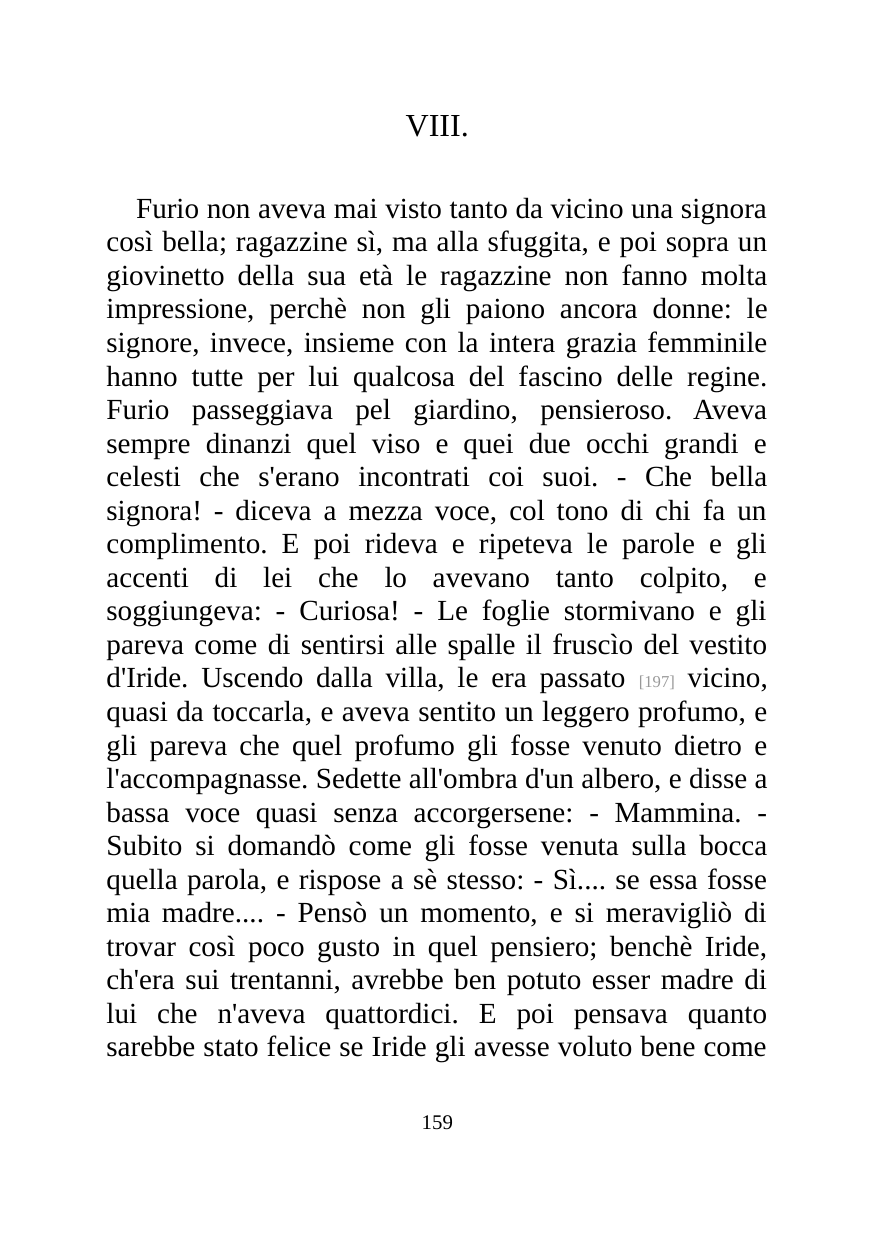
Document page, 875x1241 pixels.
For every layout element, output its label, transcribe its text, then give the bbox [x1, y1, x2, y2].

subtitle VIII. [106, 106, 768, 143]
text Furio non aveva mai visto tanto da vicino una signora così bella; ragazzine sì, ma alla sfuggita, e poi sopra un giovinetto della sua età le ragazzine non fanno molta impressione, perchè non gli paiono ancora donne: le signore, invece, insieme con la intera grazia femminile hanno tutte per lui qualcosa del fascino delle regine. Furio passeggiava pel giardino, pensieroso. Aveva sempre dinanzi quel viso e quei due occhi grandi e celesti che s'erano incontrati coi suoi. - Che bella signora! - diceva a mezza voce, col tono di chi fa un complimento. E poi rideva e ripeteva le parole e gli accenti di lei che lo avevano tanto colpito, e soggiungeva: - Curiosa! - Le foglie stormivano e gli pareva come di sentirsi alle spalle il fruscìo del vestito d'Iride. Uscendo dalla villa, le era passato [197] vicino, quasi da toccarla, e aveva sentito un leggero profumo, e gli pareva che quel profumo gli fosse venuto dietro e l'accompagnasse. Sedette all'ombra d'un albero, e disse a bassa voce quasi senza accorgersene: - Mammina. - Subito si domandò come gli fosse venuta sulla bocca quella parola, e rispose a sè stesso: - Sì.... se essa fosse mia madre.... - Pensò un momento, e si meravigliò di trovar così poco gusto in quel pensiero; benchè Iride, ch'era sui trentanni, avrebbe ben potuto esser madre di lui che n'aveva quattordici. E poi pensava quanto sarebbe stato felice se Iride gli avesse voluto bene come [106, 191, 768, 1063]
